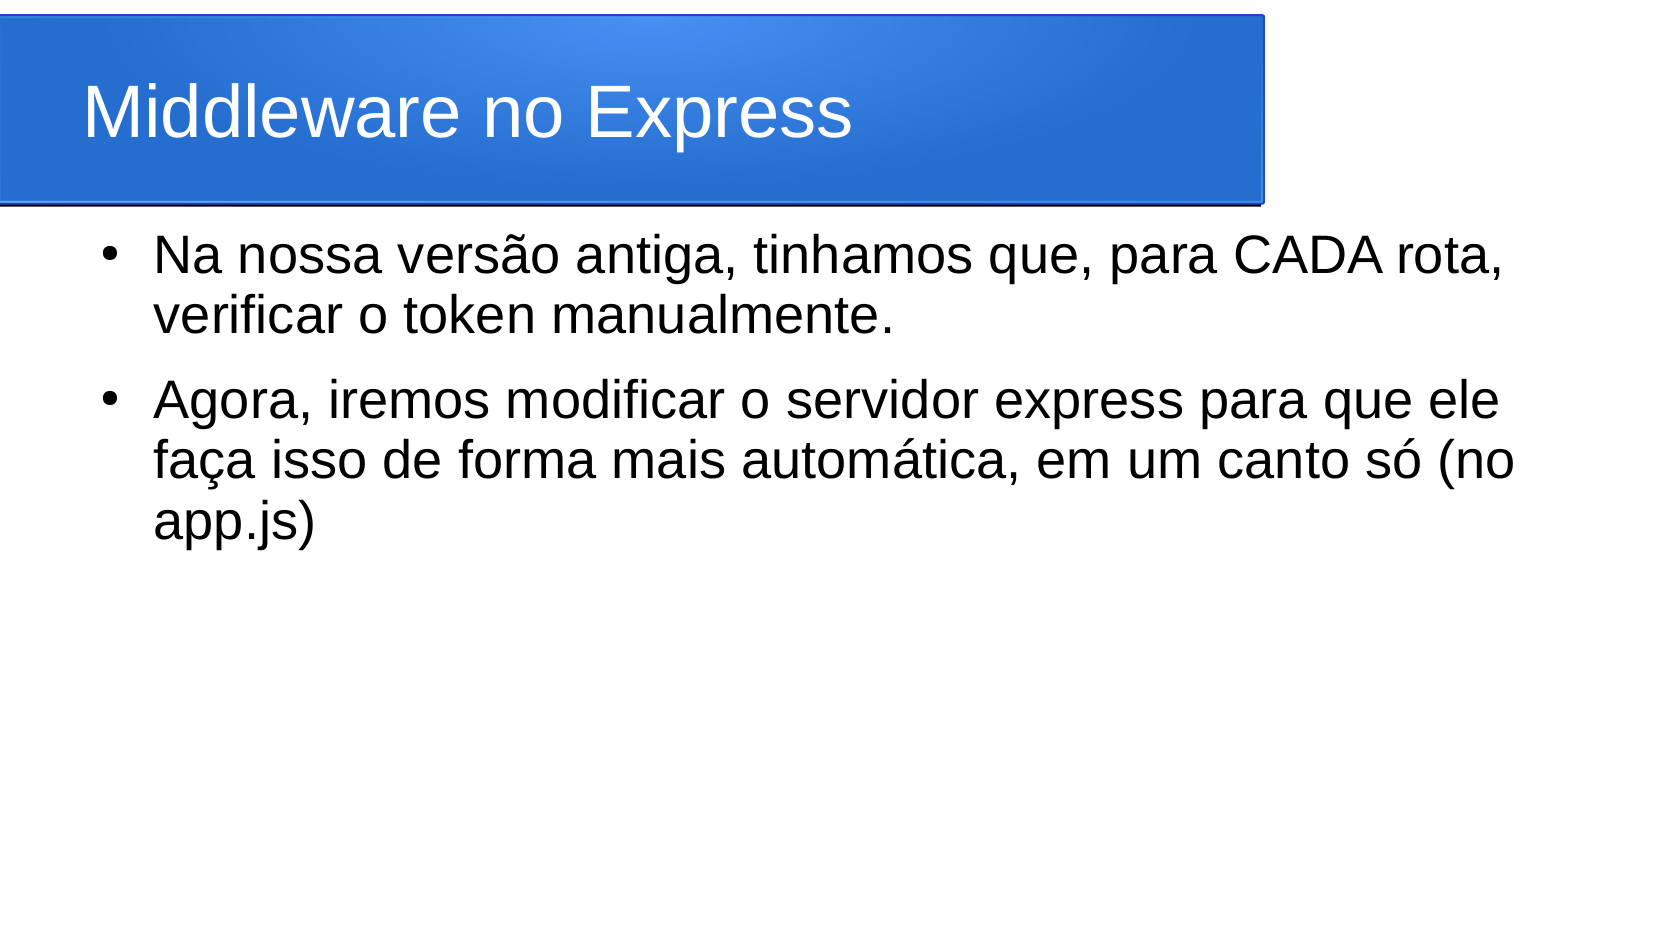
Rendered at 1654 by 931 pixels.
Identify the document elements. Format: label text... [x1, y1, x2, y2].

list Na nossa versão antiga, tinhamos que, para CADA rota, verificar o token manualmente. Agora, iremos modificar o servidor express para que ele faça isso de forma mais automática, em um canto só (no app.js) [82, 224, 1571, 764]
title Middleware no Express [82, 35, 1235, 189]
